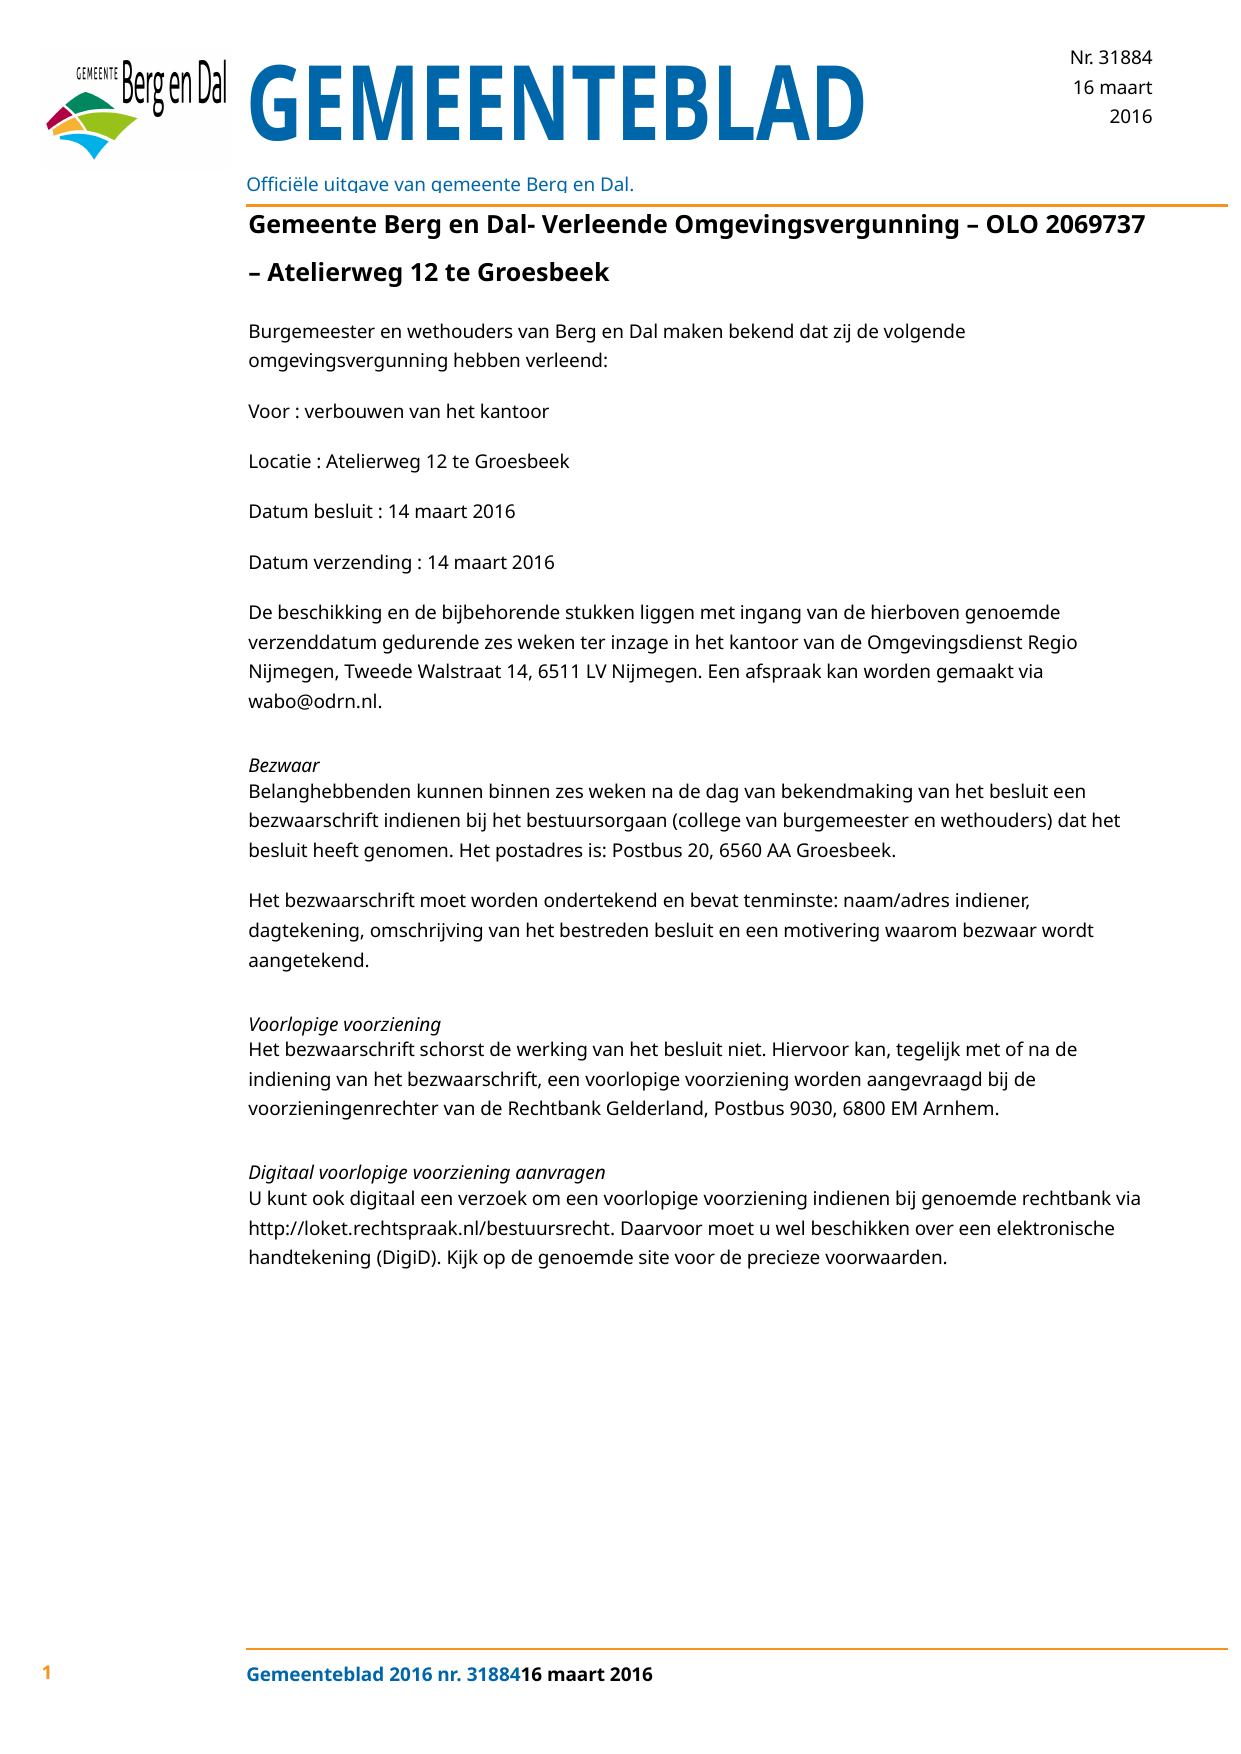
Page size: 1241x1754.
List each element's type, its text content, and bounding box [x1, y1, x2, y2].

text Belanghebbenden kunnen binnen zes weken na de dag van bekendmaking van het besluit een bezwaarschrift indienen bij het bestuursorgaan (college van burgemeester en wethouders) dat het besluit heeft genomen. Het postadres is: Postbus 20, 6560 AA Groesbeek. [248, 778, 1152, 863]
text De beschikking en de bijbehorende stukken liggen met ingang van de hierboven genoemde verzenddatum gedurende zes weken ter inzage in het kantoor van de Omgevingsdienst Regio Nijmegen, Tweede Walstraat 14, 6511 LV Nijmegen. Een afspraak kan worden gemaakt via wabo@odrn.nl. [248, 599, 1152, 714]
text Bezwaar [248, 752, 1152, 778]
text Burgemeester en wethouders van Berg en Dal maken bekend dat zij de volgende omgevingsvergunning hebben verleend: [248, 318, 1152, 373]
text U kunt ook digitaal een verzoek om een voorlopige voorziening indienen bij genoemde rechtbank via http://loket.rechtspraak.nl/bestuursrecht. Daarvoor moet u wel beschikken over een elektronische handtekening (DigiD). Kijk op de genoemde site voor de precieze voorwaarden. [248, 1185, 1152, 1270]
text Voorlopige voorziening [248, 1011, 1152, 1036]
picture [41, 47, 231, 172]
text Locatie : Atelierweg 12 te Groesbeek [248, 448, 1152, 474]
text Gemeente Berg en Dal- Verleende Omgevingsvergunning – OLO 2069737 – Atelierweg 12 te Groesbeek [248, 207, 1152, 288]
text Het bezwaarschrift moet worden ondertekend en bevat tenminste: naam/adres indiener, dagtekening, omschrijving van het bestreden besluit en een motivering waarom bezwaar wordt aangetekend. [248, 888, 1152, 972]
text Datum besluit : 14 maart 2016 [248, 499, 1152, 524]
text Digitaal voorlopige voorziening aanvragen [248, 1159, 1152, 1185]
text Datum verzending : 14 maart 2016 [248, 549, 1152, 575]
text Voor : verbouwen van het kantoor [248, 398, 1152, 424]
text Het bezwaarschrift schorst de werking van het besluit niet. Hiervoor kan, tegelijk met of na de indiening van het bezwaarschrift, een voorlopige voorziening worden aangevraagd bij de voorzieningenrechter van de Rechtbank Gelderland, Postbus 9030, 6800 EM Arnhem. [248, 1036, 1152, 1121]
